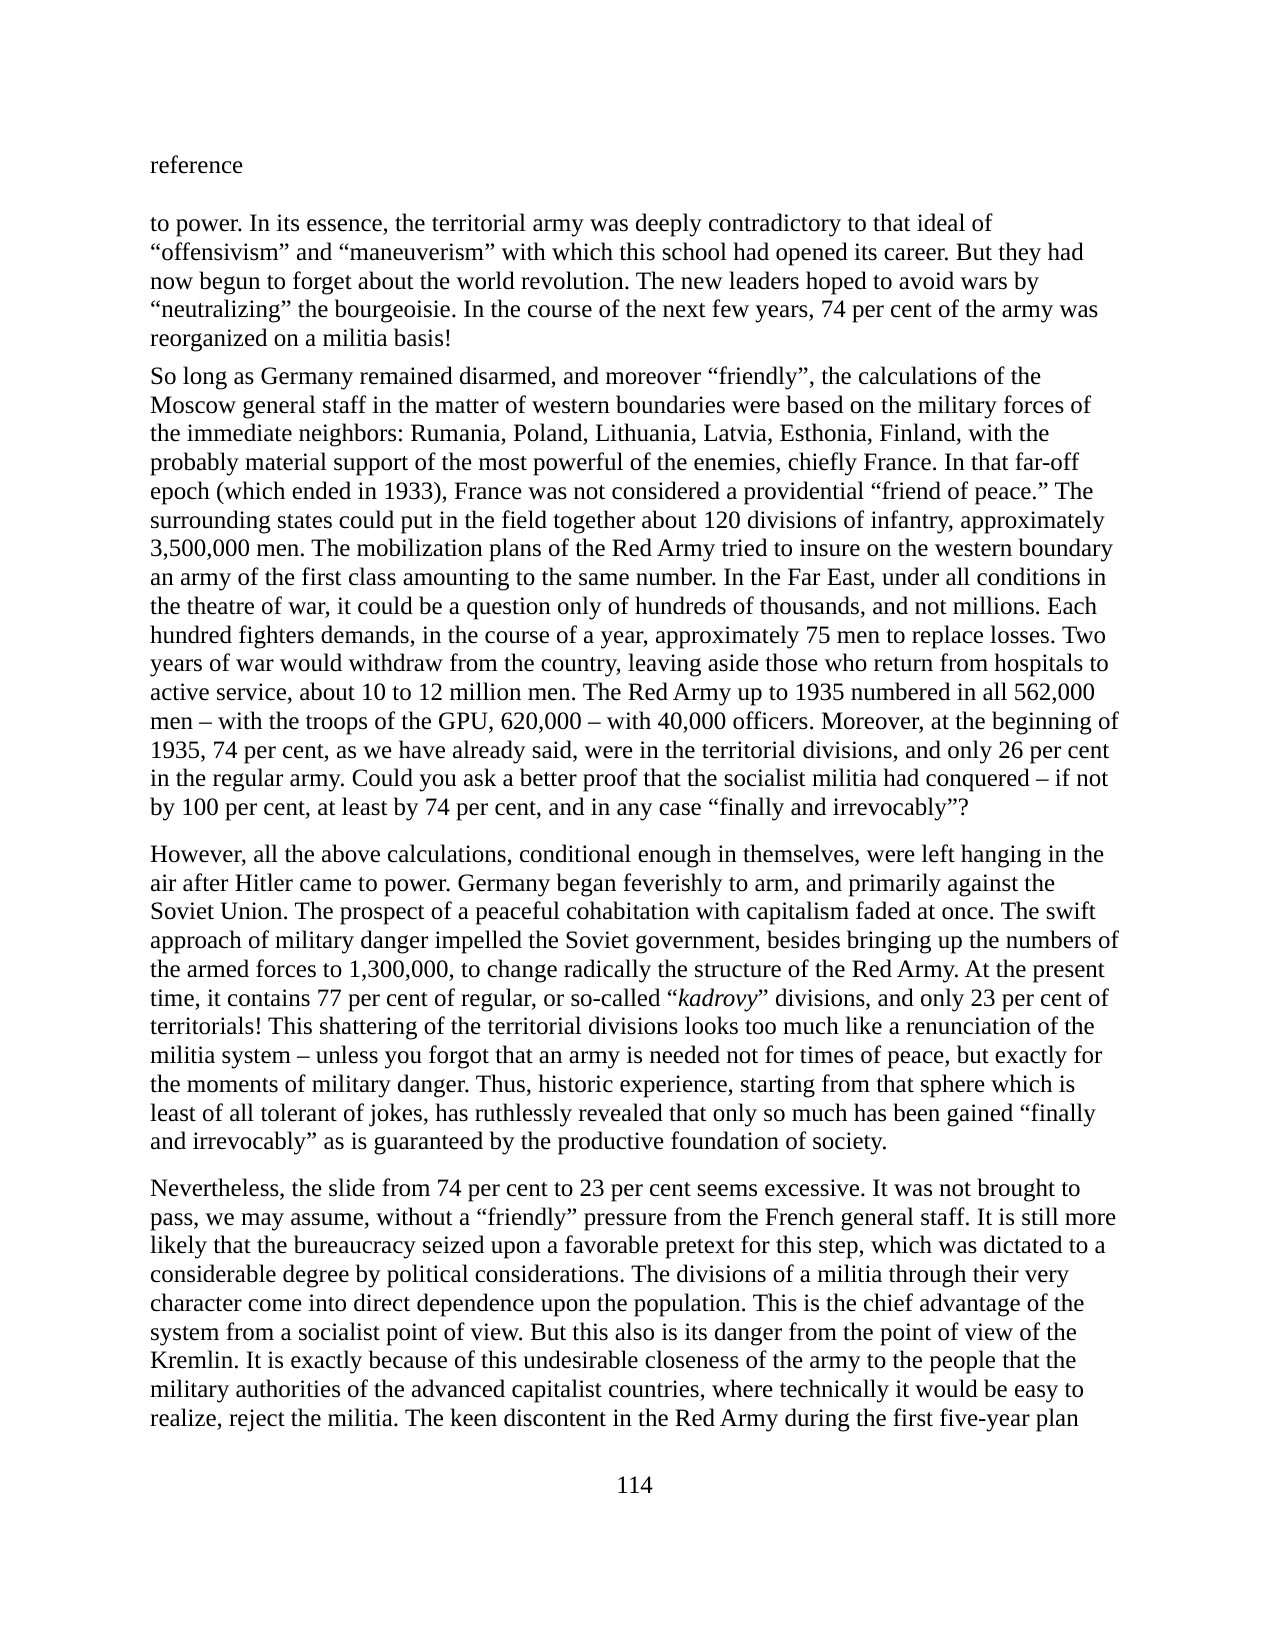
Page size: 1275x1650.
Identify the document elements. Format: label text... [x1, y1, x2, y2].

text However, all the above calculations, conditional enough in themselves, were left hanging in the air after Hitler came to power. Germany began feverishly to arm, and primarily against the Soviet Union. The prospect of a peaceful cohabitation with capitalism faded at once. The swift approach of military danger impelled the Soviet government, besides bringing up the numbers of the armed forces to 1,300,000, to change radically the structure of the Red Army. At the present time, it contains 77 per cent of regular, or so-called “kadrovy” divisions, and only 23 per cent of territorials! This shattering of the territorial divisions looks too much like a renunciation of the militia system – unless you forgot that an army is needed not for times of peace, but exactly for the moments of military danger. Thus, historic experience, starting from that sphere which is least of all tolerant of jokes, has ruthlessly revealed that only so much has been gained “finally and irrevocably” as is guaranteed by the productive foundation of society. [150, 839, 1125, 1155]
text So long as Germany remained disarmed, and moreover “friendly”, the calculations of the Moscow general staff in the matter of western boundaries were based on the military forces of the immediate neighbors: Rumania, Poland, Lithuania, Latvia, Esthonia, Finland, with the probably material support of the most powerful of the enemies, chiefly France. In that far-off epoch (which ended in 1933), France was not considered a providential “friend of peace.” The surrounding states could put in the field together about 120 divisions of infantry, approximately 3,500,000 men. The mobilization plans of the Red Army tried to insure on the western boundary an army of the first class amounting to the same number. In the Far East, under all conditions in the theatre of war, it could be a question only of hundreds of thousands, and not millions. Each hundred fighters demands, in the course of a year, approximately 75 men to replace losses. Two years of war would withdraw from the country, leaving aside those who return from hospitals to active service, about 10 to 12 million men. The Red Army up to 1935 numbered in all 562,000 men – with the troops of the GPU, 620,000 – with 40,000 officers. Moreover, at the beginning of 1935, 74 per cent, as we have already said, were in the territorial divisions, and only 26 per cent in the regular army. Could you ask a better proof that the socialist militia had conquered – if not by 100 per cent, at least by 74 per cent, and in any case “finally and irrevocably”? [150, 361, 1125, 821]
text to power. In its essence, the territorial army was deeply contradictory to that ideal of “offensivism” and “maneuverism” with which this school had opened its career. But they had now begun to forget about the world revolution. The new leaders hoped to avoid wars by “neutralizing” the bourgeoisie. In the course of the next few years, 74 per cent of the army was reorganized on a militia basis! [150, 208, 1125, 352]
text Nevertheless, the slide from 74 per cent to 23 per cent seems excessive. It was not brought to pass, we may assume, without a “friendly” pressure from the French general staff. It is still more likely that the bureaucracy seized upon a favorable pretext for this step, which was dictated to a considerable degree by political considerations. The divisions of a militia through their very character come into direct dependence upon the population. This is the chief advantage of the system from a socialist point of view. But this also is its danger from the point of view of the Kremlin. It is exactly because of this undesirable closeness of the army to the people that the military authorities of the advanced capitalist countries, where technically it would be easy to realize, reject the militia. The keen discontent in the Red Army during the first five-year plan [150, 1173, 1125, 1432]
